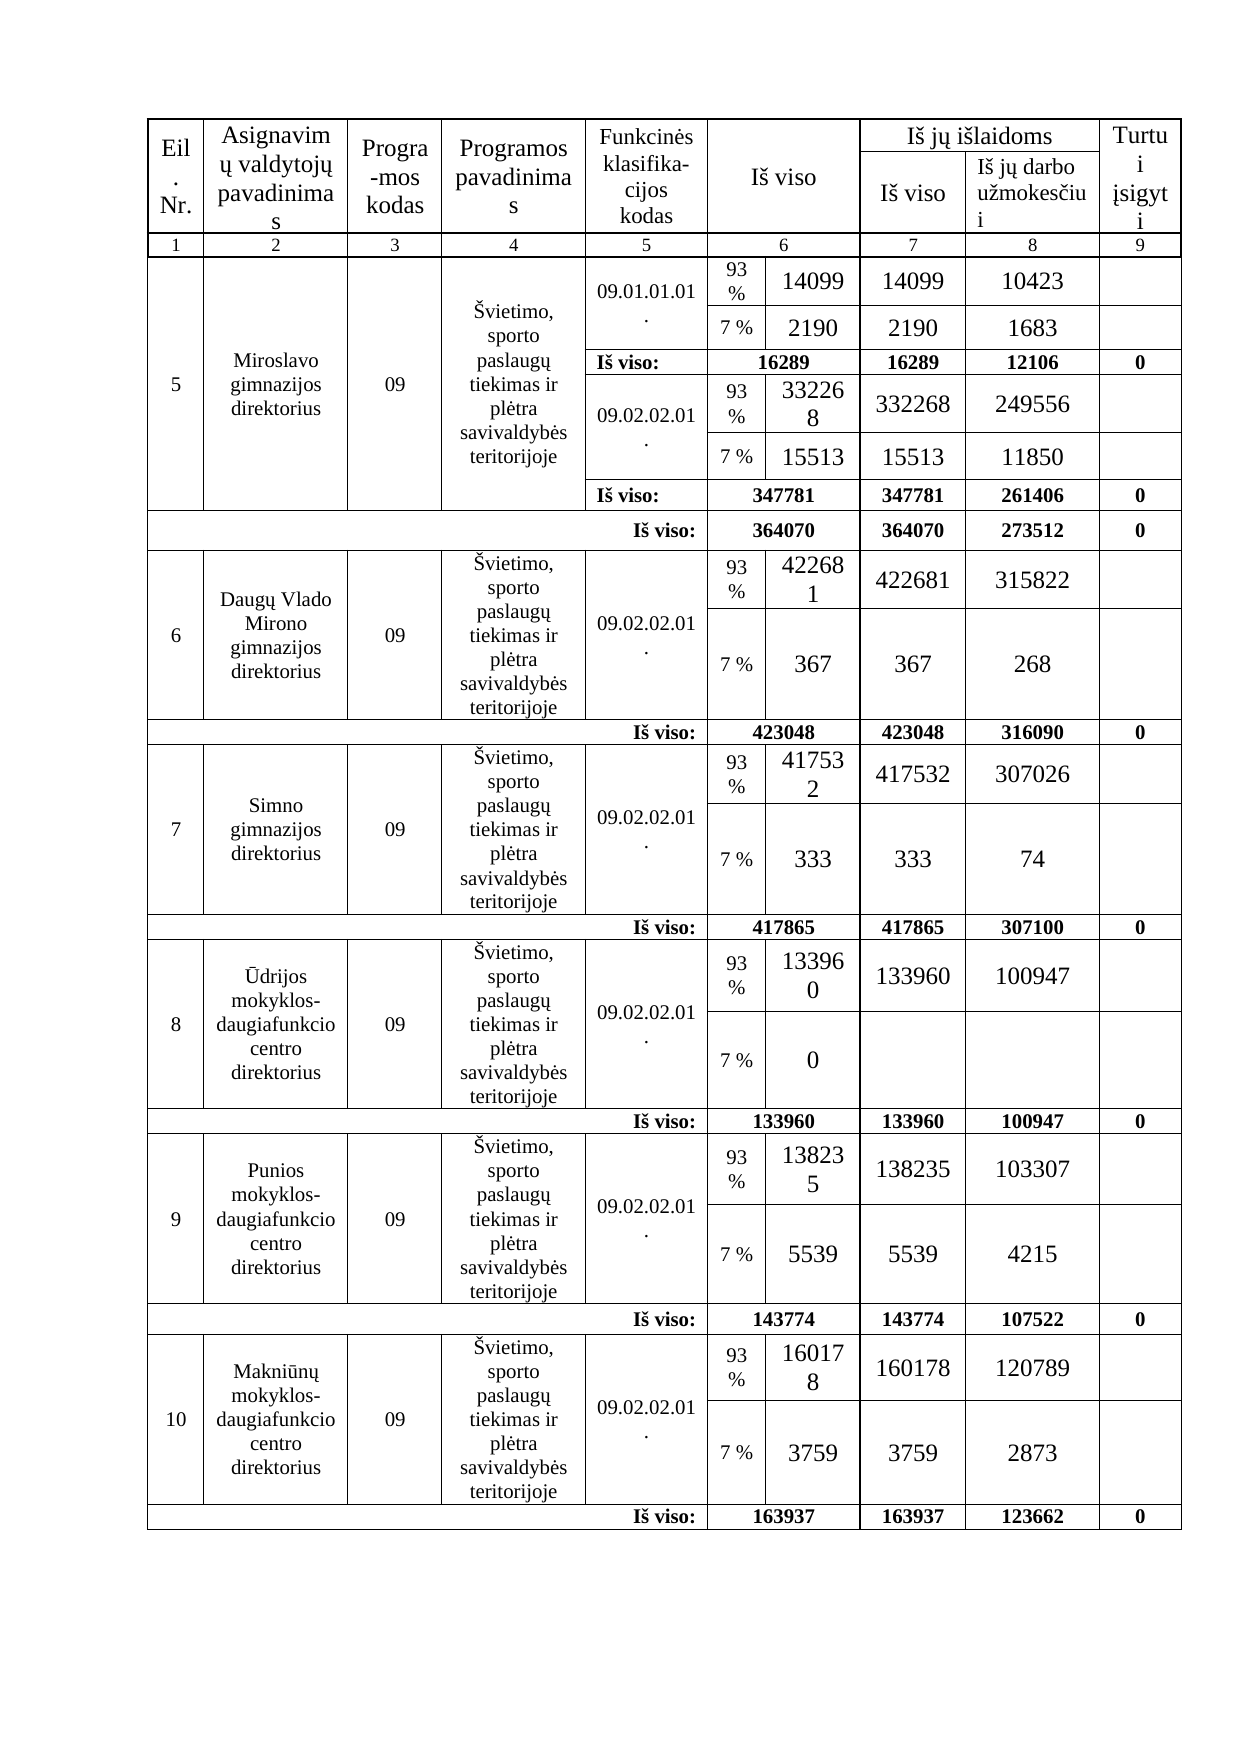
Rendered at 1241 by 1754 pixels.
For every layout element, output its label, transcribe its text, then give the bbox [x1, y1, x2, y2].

table_cell [1100, 1012, 1181, 1108]
table_cell 8 [966, 234, 1099, 256]
table_cell [1100, 1401, 1181, 1503]
table_cell 7 % [708, 804, 765, 913]
table_cell 4 [442, 234, 585, 256]
table_cell Iš viso: [148, 1304, 707, 1334]
table_cell 3 [348, 234, 441, 256]
table_cell 123662 [966, 1505, 1099, 1528]
table_cell 2873 [966, 1401, 1099, 1503]
table_cell 6 [708, 234, 859, 256]
table_cell Miroslavo gimnazijos direktorius [204, 258, 347, 510]
table_cell 364070 [708, 511, 859, 549]
table_cell 93% [708, 375, 765, 432]
table_cell 133960 [766, 940, 859, 1011]
table_cell Iš viso: [148, 1505, 707, 1528]
table_cell 7 % [708, 609, 765, 719]
table_cell 332268 [766, 375, 859, 432]
table_cell 7 % [708, 1205, 765, 1303]
table_cell 1 [149, 234, 203, 256]
table_cell Punios mokyklos-daugiafunkcio centro direktorius [204, 1134, 347, 1303]
table_cell 11850 [966, 433, 1099, 479]
table_cell 423048 [861, 720, 965, 744]
table_header Eil. Nr. [149, 120, 203, 232]
table_cell 143774 [861, 1304, 965, 1334]
table_cell 9 [148, 1134, 203, 1303]
table_cell 367 [766, 609, 859, 719]
table_header Iš viso [708, 120, 859, 232]
table_cell 0 [1100, 720, 1181, 744]
table_cell 100947 [966, 940, 1099, 1011]
table_cell 268 [966, 609, 1099, 719]
table_cell 315822 [966, 551, 1099, 608]
table_cell 133960 [861, 940, 965, 1011]
table_cell 5539 [766, 1205, 859, 1303]
table_cell 3759 [766, 1401, 859, 1503]
table_cell 93% [708, 551, 765, 608]
table_cell Švietimo, sporto paslaugų tiekimas ir plėtra savivaldybės teritorijoje [442, 551, 585, 719]
table_cell 10 [148, 1335, 203, 1503]
table_cell 09 [348, 258, 441, 510]
table_cell 2 [204, 234, 347, 256]
table_cell 10423 [966, 258, 1099, 305]
table_cell 423048 [708, 720, 859, 744]
table_cell 307100 [966, 915, 1099, 939]
table_cell 0 [1100, 1304, 1181, 1334]
table_cell 143774 [708, 1304, 859, 1334]
table_cell 261406 [966, 480, 1099, 510]
table_cell 7 % [708, 306, 765, 349]
table_cell Švietimo, sporto paslaugų tiekimas ir plėtra savivaldybės teritorijoje [442, 1335, 585, 1503]
table_cell [1100, 306, 1181, 349]
table_cell 333 [766, 804, 859, 913]
table_cell [966, 1012, 1099, 1108]
table_cell 273512 [966, 511, 1099, 549]
table_cell 09.02.02.01. [586, 1335, 707, 1503]
table_cell 15513 [766, 433, 859, 479]
table_cell Ūdrijos mokyklos-daugiafunkcio centro direktorius [204, 940, 347, 1108]
table_cell 417865 [861, 915, 965, 939]
table_cell 417532 [766, 745, 859, 803]
table_cell 09 [348, 551, 441, 719]
table_cell Švietimo, sporto paslaugų tiekimas ir plėtra savivaldybės teritorijoje [442, 1134, 585, 1303]
table_cell [1100, 258, 1181, 305]
table_header Turtui įsigyti [1100, 120, 1180, 232]
table_cell [1100, 940, 1181, 1011]
table_cell Švietimo, sporto paslaugų tiekimas ir plėtra savivaldybės teritorijoje [442, 940, 585, 1108]
table_cell Iš jų darbo užmokesčiui [966, 152, 1099, 232]
table_header Asignavimų valdytojų pavadinimas [204, 120, 347, 232]
table_cell Iš viso: [586, 480, 707, 510]
table_cell 93% [708, 258, 765, 305]
table_cell [1100, 1205, 1181, 1303]
table_cell 0 [1100, 1109, 1181, 1133]
table_cell [1100, 804, 1181, 913]
table_cell Iš viso: [148, 1109, 707, 1133]
table_cell 0 [1100, 350, 1181, 374]
table_cell Švietimo, sporto paslaugų tiekimas ir plėtra savivaldybės teritorijoje [442, 745, 585, 913]
table_cell 93% [708, 1335, 765, 1399]
table_cell 7 % [708, 1012, 765, 1108]
table_cell 120789 [966, 1335, 1099, 1399]
table_cell 0 [1100, 480, 1181, 510]
table_cell 160178 [766, 1335, 859, 1399]
table_cell 74 [966, 804, 1099, 913]
table_cell 09.02.02.01. [586, 940, 707, 1108]
table_cell 3759 [861, 1401, 965, 1503]
table_cell [1100, 551, 1181, 608]
table_cell 5 [586, 234, 707, 256]
table_cell 93% [708, 940, 765, 1011]
table_cell 367 [861, 609, 965, 719]
table_cell Iš viso: [148, 511, 707, 549]
table_cell 7 [861, 234, 965, 256]
table_cell 7 % [708, 1401, 765, 1503]
table_cell [861, 1012, 965, 1108]
table_cell 138235 [766, 1134, 859, 1203]
table_cell [1100, 1134, 1181, 1203]
table_cell 09.02.02.01. [586, 551, 707, 719]
table_cell 422681 [766, 551, 859, 608]
table_cell 93% [708, 1134, 765, 1203]
table_cell 307026 [966, 745, 1099, 803]
table_cell 422681 [861, 551, 965, 608]
table_cell 133960 [708, 1109, 859, 1133]
table_cell 347781 [708, 480, 859, 510]
table_cell 5539 [861, 1205, 965, 1303]
table_cell 2190 [861, 306, 965, 349]
table_cell 0 [1100, 511, 1181, 549]
table_cell [1100, 375, 1181, 432]
table_cell 7 [148, 745, 203, 913]
table_cell 93% [708, 745, 765, 803]
table_cell 7 % [708, 433, 765, 479]
table_cell 0 [766, 1012, 859, 1108]
table_cell 347781 [861, 480, 965, 510]
table_cell 8 [148, 940, 203, 1108]
table_cell 09 [348, 1134, 441, 1303]
table_cell Iš viso: [148, 720, 707, 744]
table_cell [1100, 433, 1181, 479]
table_cell 12106 [966, 350, 1099, 374]
table_cell 14099 [766, 258, 859, 305]
table_cell 1683 [966, 306, 1099, 349]
table_cell 133960 [861, 1109, 965, 1133]
table_cell 417532 [861, 745, 965, 803]
table_cell 14099 [861, 258, 965, 305]
table_cell 9 [1100, 234, 1180, 256]
table_cell [1100, 745, 1181, 803]
table_cell 316090 [966, 720, 1099, 744]
table_cell 09 [348, 745, 441, 913]
table_cell 15513 [861, 433, 965, 479]
table_cell Daugų Vlado Mirono gimnazijos direktorius [204, 551, 347, 719]
table_cell 107522 [966, 1304, 1099, 1334]
table_cell [1100, 1335, 1181, 1399]
table_cell 16289 [708, 350, 859, 374]
table_cell 09.02.02.01. [586, 745, 707, 913]
table_cell 103307 [966, 1134, 1099, 1203]
table_cell Iš viso: [586, 350, 707, 374]
table_cell 417865 [708, 915, 859, 939]
table_cell Makniūnų mokyklos-daugiafunkcio centro direktorius [204, 1335, 347, 1503]
table_cell 0 [1100, 1505, 1181, 1528]
table_cell Iš viso [861, 152, 965, 232]
table_cell Švietimo, sporto paslaugų tiekimas ir plėtra savivaldybės teritorijoje [442, 258, 585, 510]
table_cell 09 [348, 940, 441, 1108]
table_cell 2190 [766, 306, 859, 349]
table_cell 100947 [966, 1109, 1099, 1133]
table_header Iš jų išlaidoms [861, 120, 1099, 151]
table_cell Iš viso: [148, 915, 707, 939]
table_header Funkcinės klasifika-cijos kodas [586, 120, 707, 232]
table_cell 09 [348, 1335, 441, 1503]
table_cell 364070 [861, 511, 965, 549]
table_cell 0 [1100, 915, 1181, 939]
table_header Programos pavadinimas [442, 120, 585, 232]
table_cell 138235 [861, 1134, 965, 1203]
table_cell 09.02.02.01. [586, 1134, 707, 1303]
table_cell 5 [148, 258, 203, 510]
table_cell 163937 [708, 1505, 859, 1528]
table_header Progra-mos kodas [348, 120, 441, 232]
table_cell 09.01.01.01. [586, 258, 707, 349]
table_cell 16289 [861, 350, 965, 374]
table_cell 249556 [966, 375, 1099, 432]
table_cell 163937 [861, 1505, 965, 1528]
table_cell Simno gimnazijos direktorius [204, 745, 347, 913]
table_cell 09.02.02.01. [586, 375, 707, 479]
table_cell 160178 [861, 1335, 965, 1399]
table_cell 4215 [966, 1205, 1099, 1303]
table_cell 6 [148, 551, 203, 719]
table_cell 332268 [861, 375, 965, 432]
table_cell 333 [861, 804, 965, 913]
table_cell [1100, 609, 1181, 719]
